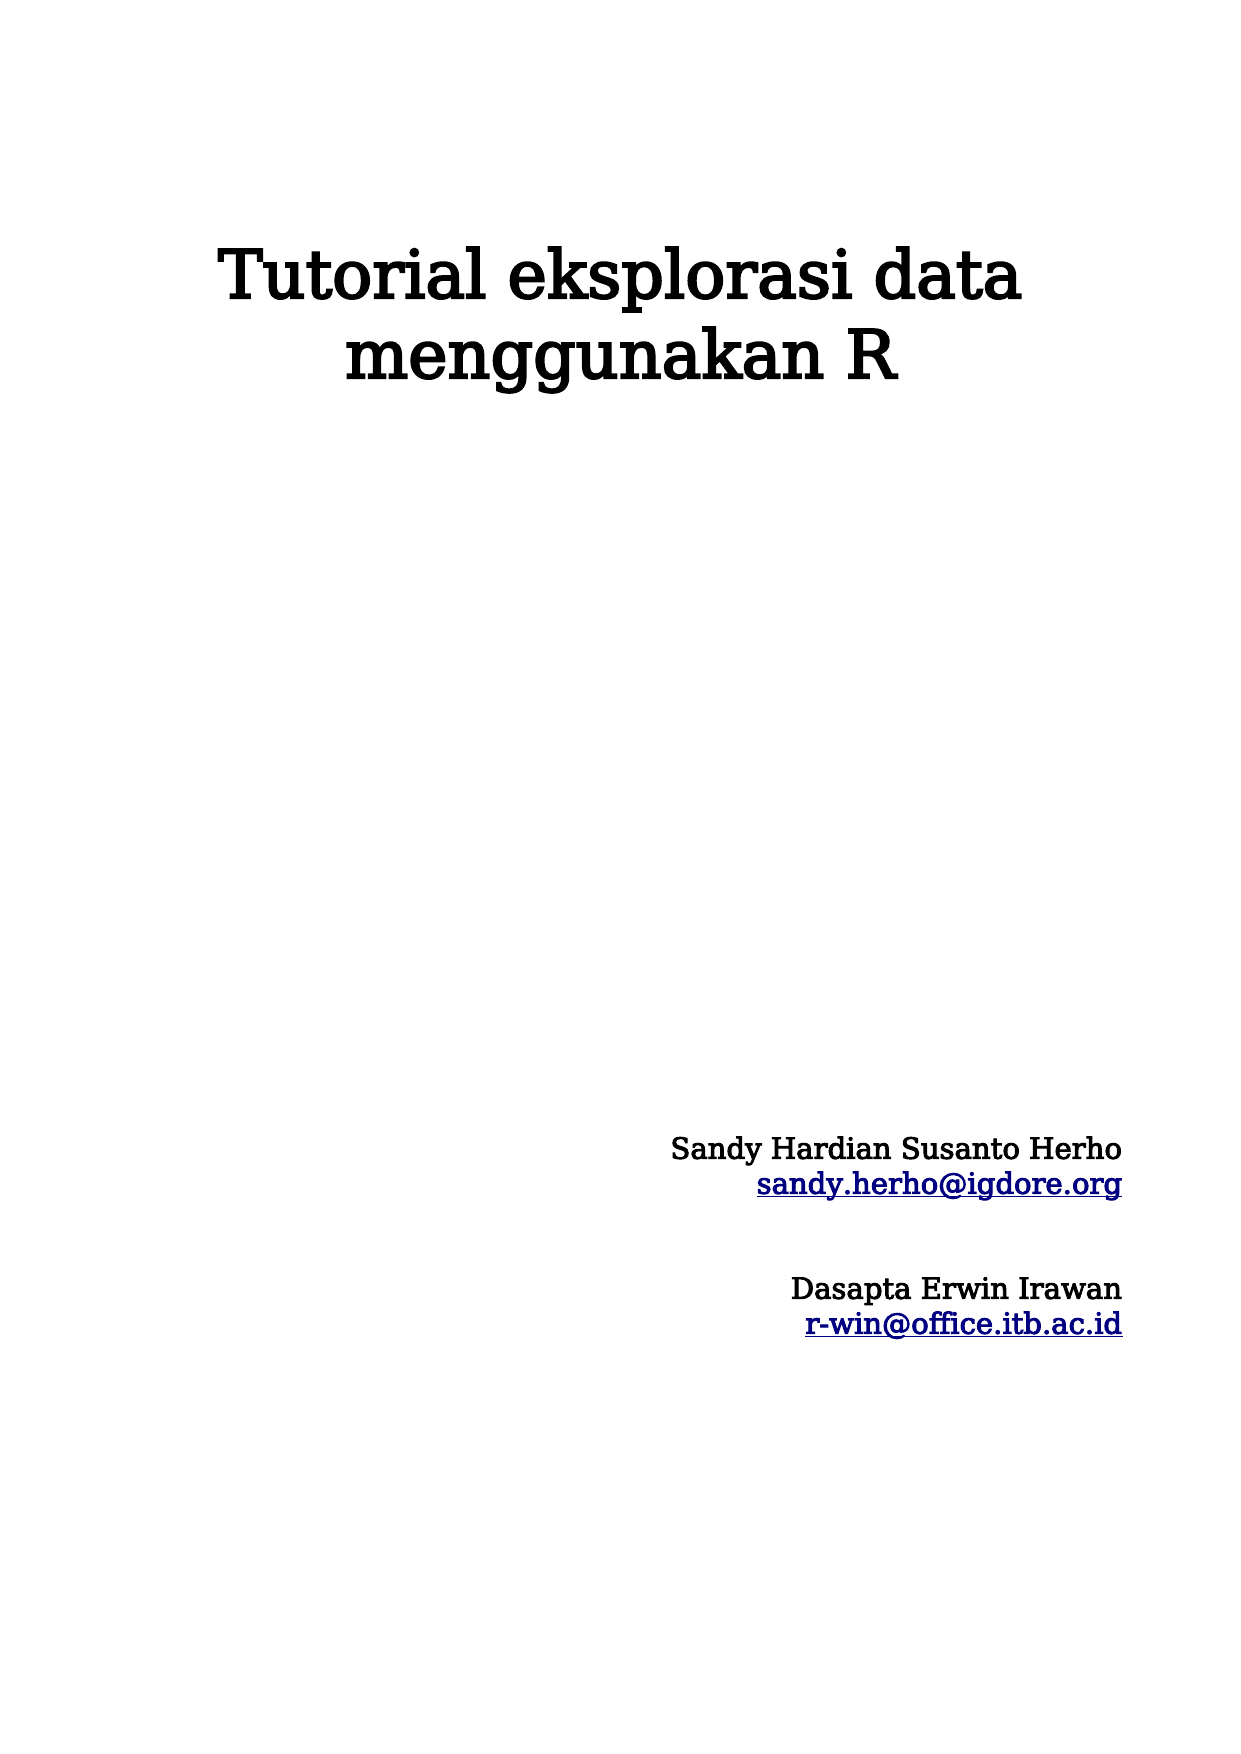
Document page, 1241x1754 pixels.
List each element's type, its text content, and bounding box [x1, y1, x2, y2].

text Tutorial eksplorasi data [118, 232, 1122, 312]
text Sandy Hardian Susanto Herho [118, 1130, 1122, 1165]
text sandy.herho@igdore.org [118, 1165, 1122, 1200]
text menggunakan R [118, 312, 1122, 392]
text r-win@office.itb.ac.id [118, 1305, 1122, 1340]
text Dasapta Erwin Irawan [118, 1270, 1122, 1305]
